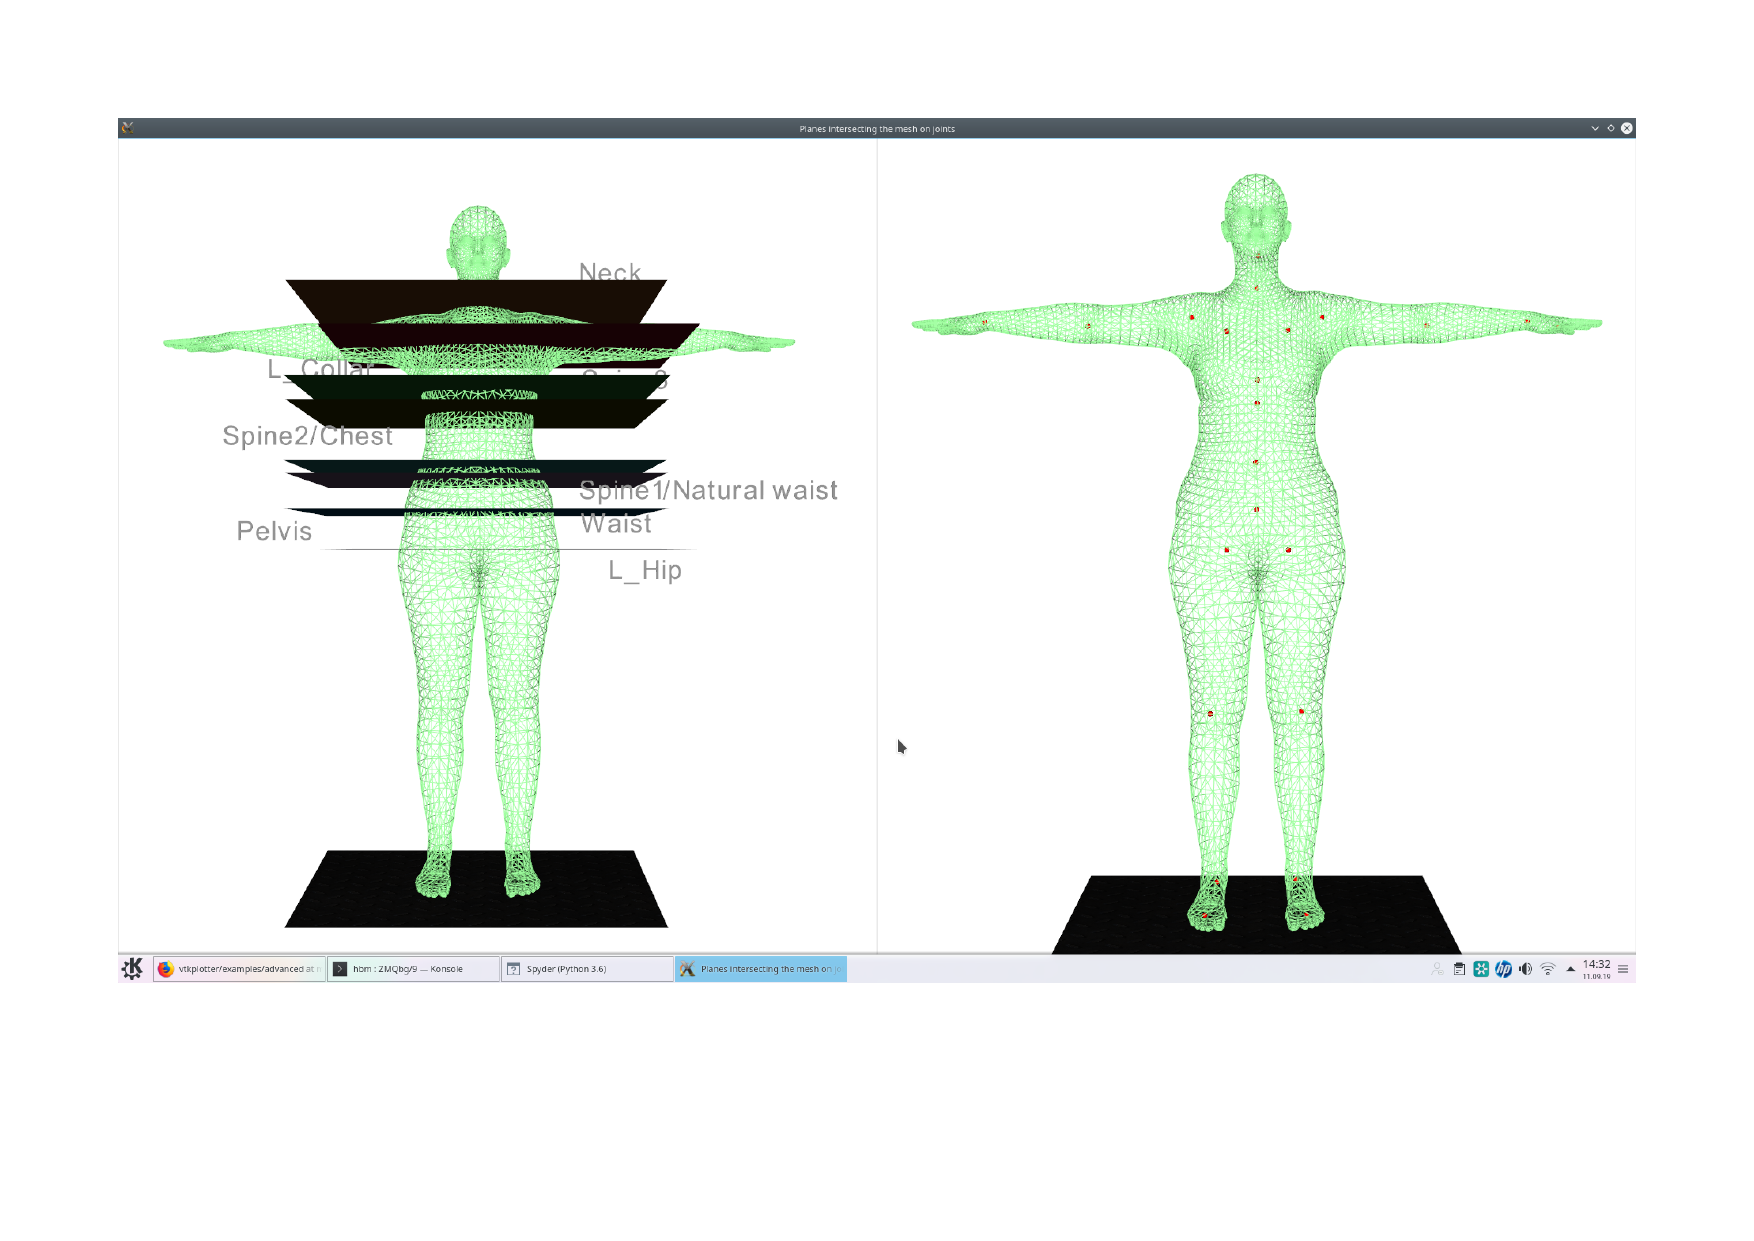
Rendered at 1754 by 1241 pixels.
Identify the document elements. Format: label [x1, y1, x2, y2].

picture [118, 118, 1636, 983]
